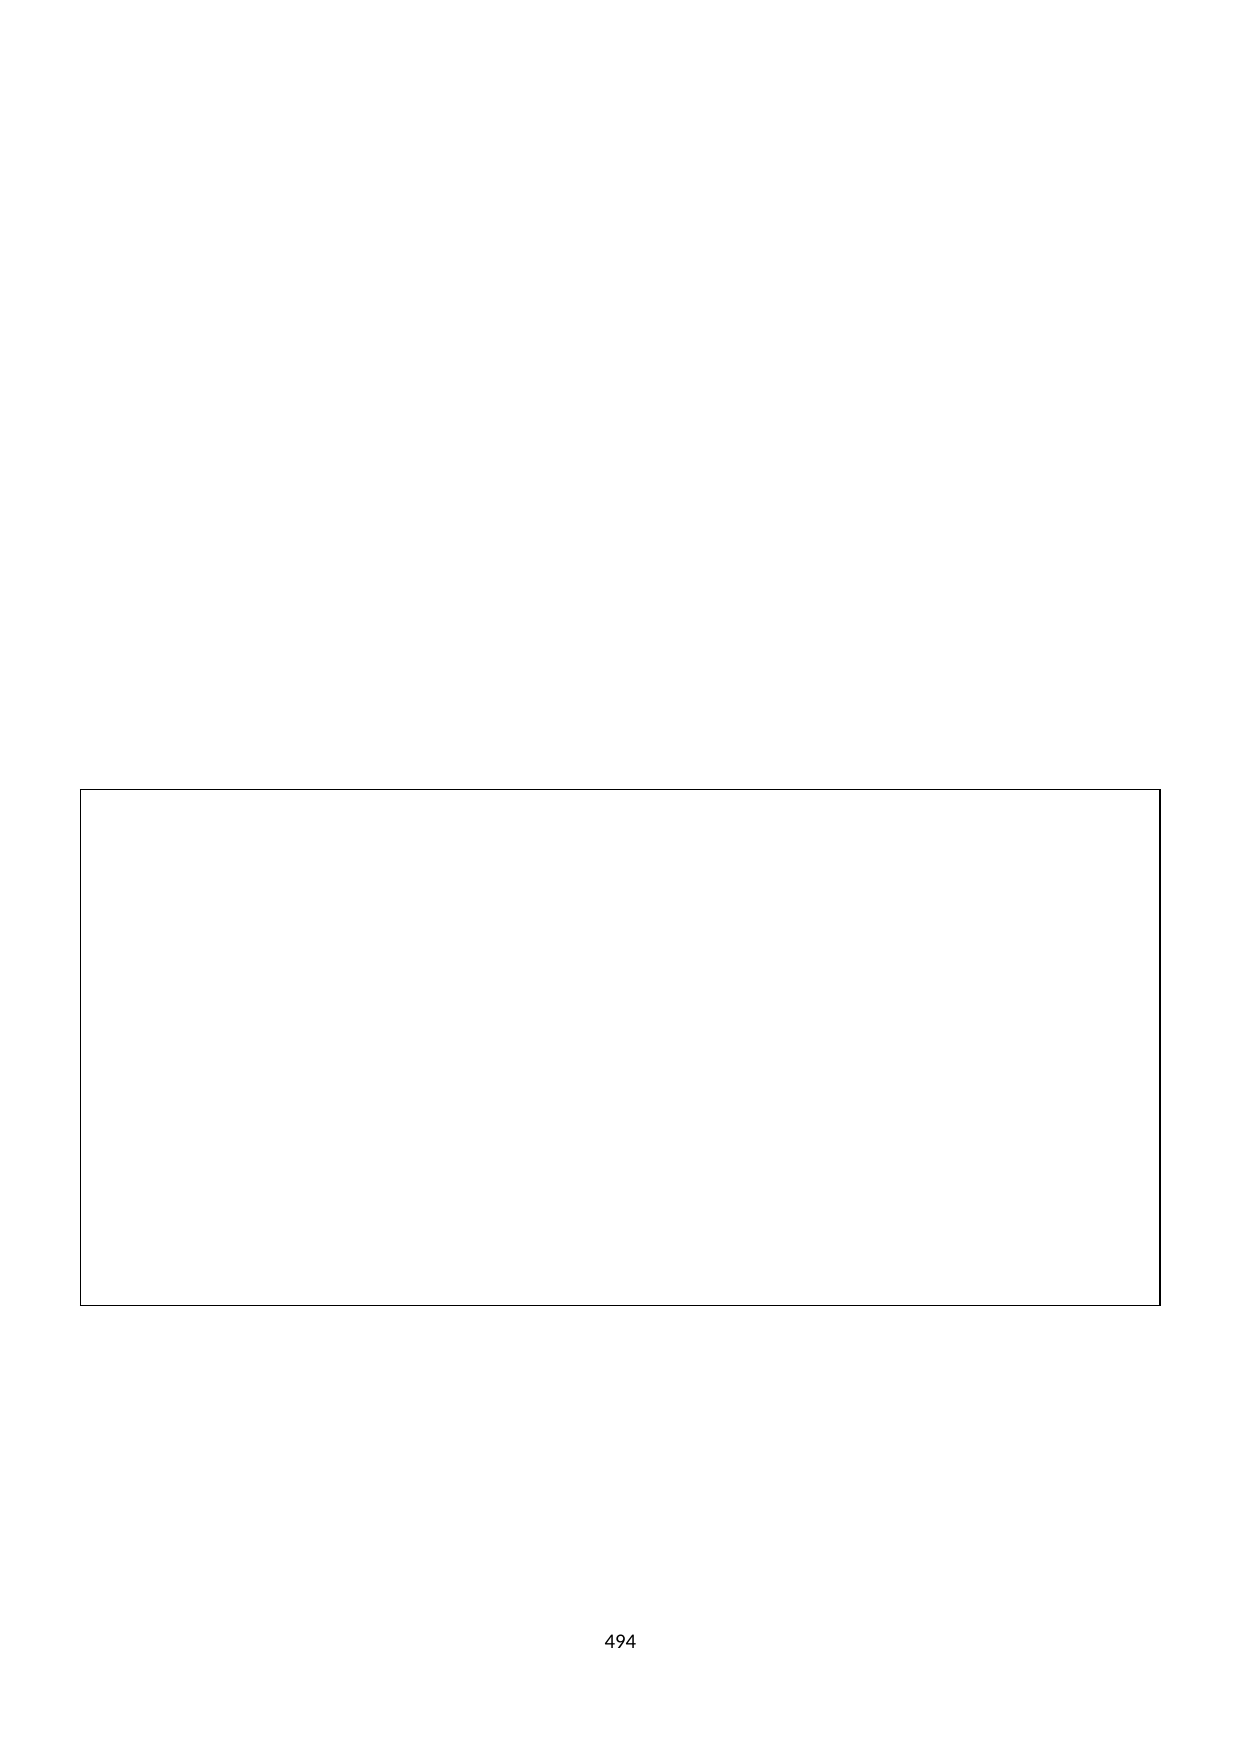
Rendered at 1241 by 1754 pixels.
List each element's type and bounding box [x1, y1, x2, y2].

table_cell [81, 790, 1159, 1305]
